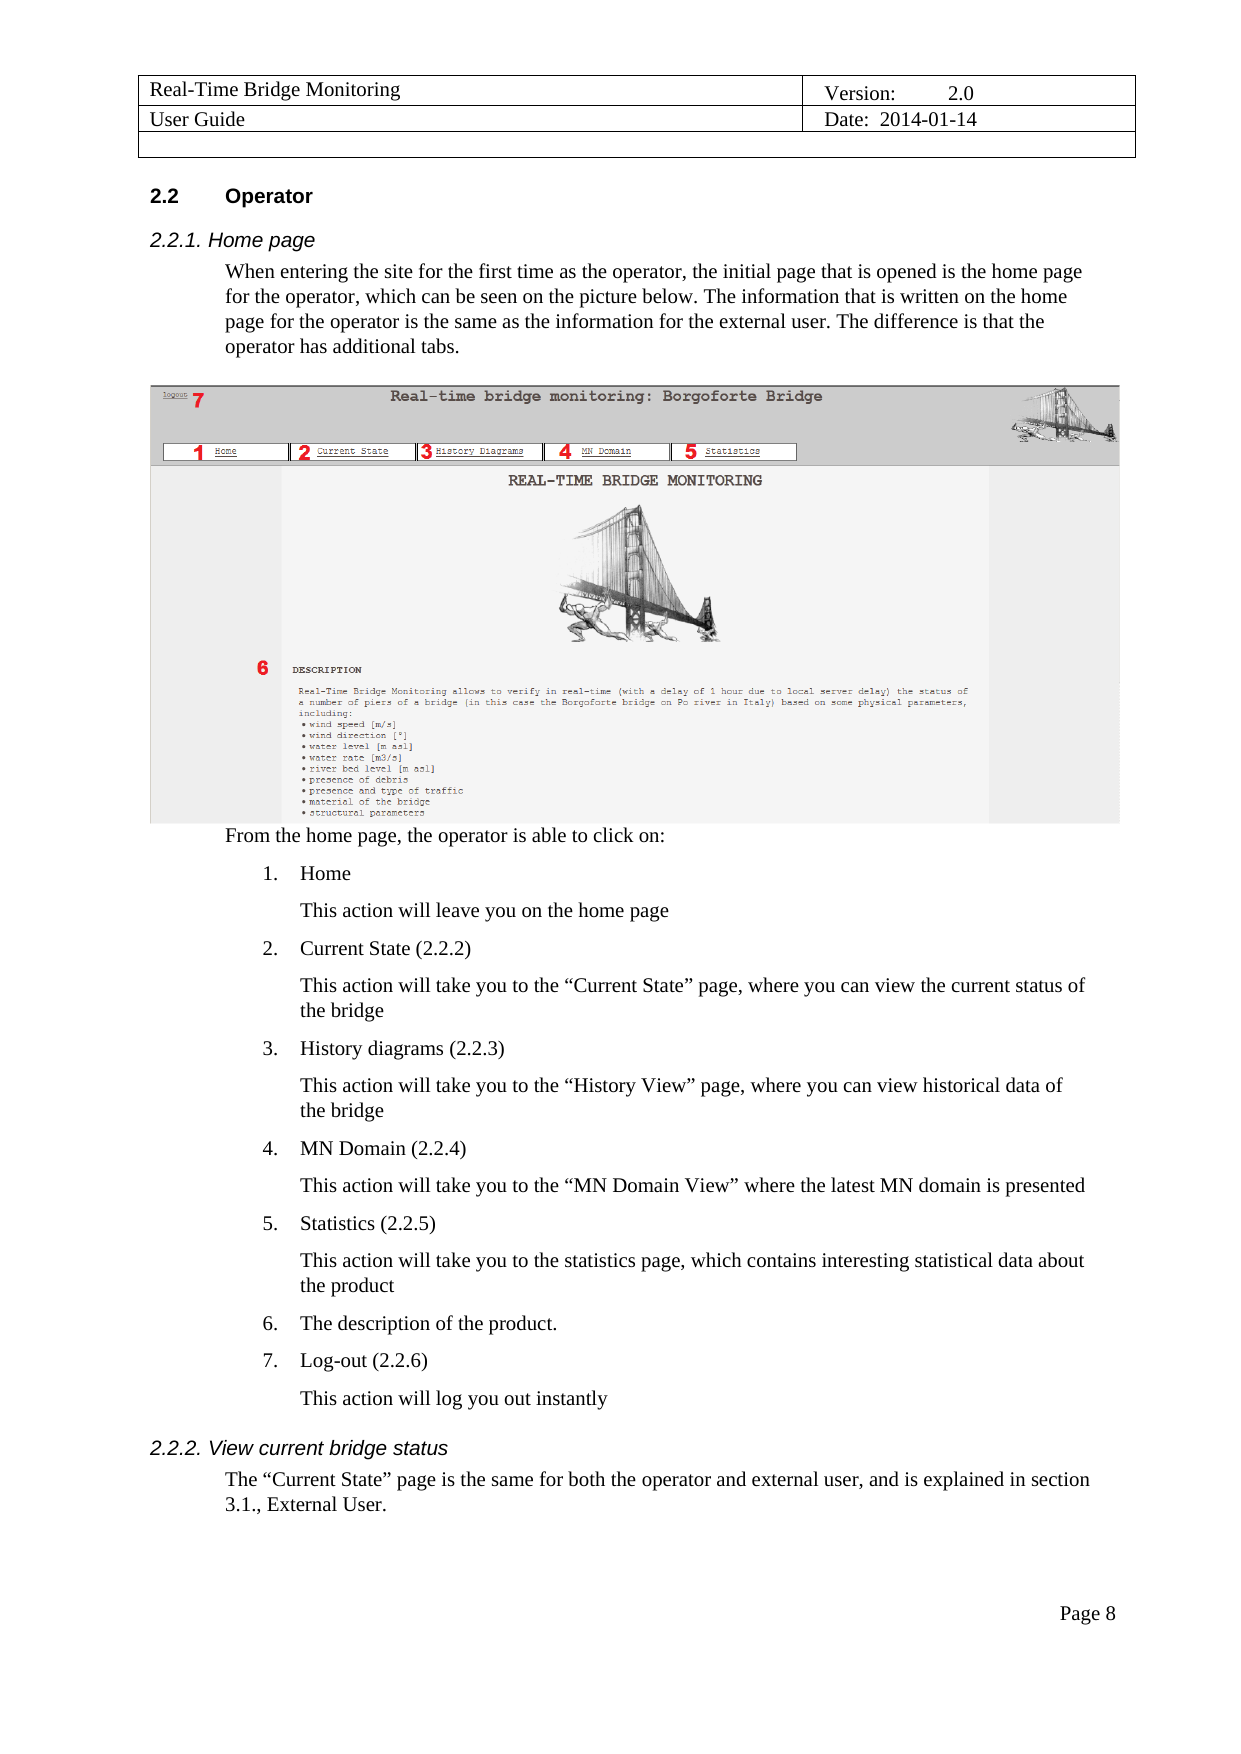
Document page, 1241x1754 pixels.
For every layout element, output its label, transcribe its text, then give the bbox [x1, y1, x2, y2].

list This action will leave you on the home page [262, 897, 1090, 922]
picture [150, 385, 1120, 824]
list This action will log you out instantly [262, 1385, 1090, 1410]
text The “Current State” page is the same for both the operator and external user, and is explained in section 3.1., External User. [225, 1466, 1090, 1516]
list The description of the product. [262, 1310, 1090, 1335]
list This action will take you to the “History View” page, where you can view historical data of the bridge [262, 1072, 1090, 1122]
subtitle 2.2.1. Home page [150, 227, 1090, 252]
list Statistics (2.2.5) [262, 1210, 1090, 1235]
list MN Domain (2.2.4) [262, 1135, 1090, 1160]
list Log-out (2.2.6) [262, 1347, 1090, 1372]
text From the home page, the operator is able to click on: [225, 824, 1090, 847]
list History diagrams (2.2.3) [262, 1035, 1090, 1060]
list This action will take you to the statistics page, which contains interesting statistical data about the product [262, 1247, 1090, 1297]
list Current State (2.2.2) [262, 935, 1090, 960]
text [225, 371, 1090, 385]
list Home [262, 860, 1090, 885]
subtitle 2.2.2. View current bridge status [150, 1435, 1090, 1460]
list This action will take you to the “MN Domain View” where the latest MN domain is presented [262, 1172, 1090, 1197]
subtitle Operator [150, 183, 1090, 208]
list This action will take you to the “Current State” page, where you can view the current status of the bridge [262, 972, 1090, 1022]
text When entering the site for the first time as the operator, the initial page that is opened is the home page for the operator, which can be seen on the picture below. The information that is written on the home page for the operator is the same as the information for the external user. The difference is that the operator has additional tabs. [225, 258, 1090, 358]
